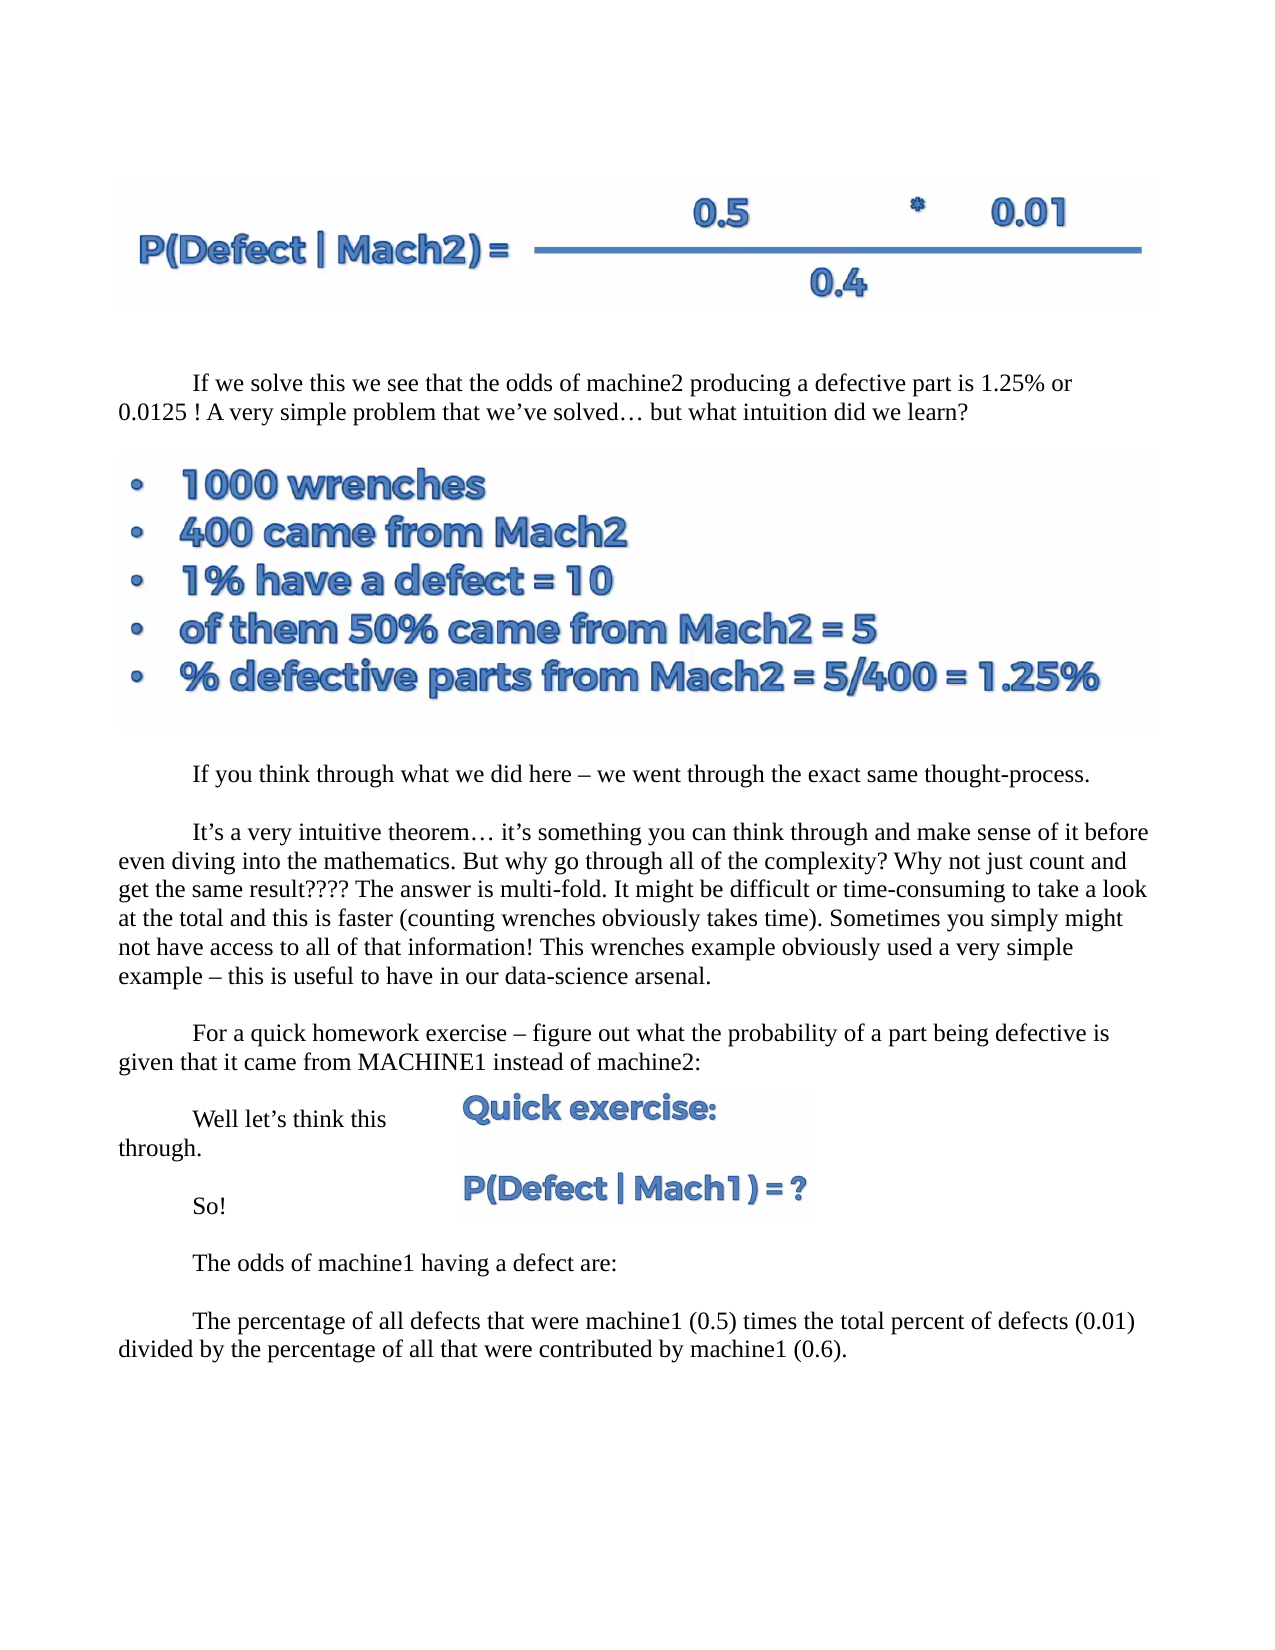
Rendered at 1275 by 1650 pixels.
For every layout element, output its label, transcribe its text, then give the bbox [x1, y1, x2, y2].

picture [461, 1089, 814, 1221]
text Well let’s think this through. [118, 1104, 461, 1162]
text For a quick homework exercise – figure out what the probability of a part being defective is given that it came from MACHINE1 instead of machine2: [118, 1018, 1157, 1076]
text So! [118, 1191, 461, 1219]
text The odds of machine1 having a defect are: [118, 1248, 1157, 1277]
text If you think through what we did here – we went through the exact same thought-process. [118, 759, 1157, 788]
text It’s a very intuitive theorem… it’s something you can think through and make sense of it before even diving into the mathematics. But why go through all of the complexity? Why not just count and get the same result???? The answer is multi-fold. It might be difficult or time-consuming to take a look at the total and this is faster (counting wrenches obviously takes time). Sometimes you simply might not have access to all of that information! This wrenches example obviously used a very simple example – this is useful to have in our data-science arsenal. [118, 817, 1157, 989]
text [814, 1191, 1157, 1219]
picture [118, 454, 1157, 731]
text The percentage of all defects that were machine1 (0.5) times the total percent of defects (0.01) divided by the percentage of all that were contributed by machine1 (0.6). [118, 1306, 1157, 1363]
picture [118, 176, 1157, 311]
text If we solve this we see that the odds of machine2 producing a defective part is 1.25% or 0.0125 ! A very simple problem that we’ve solved… but what intuition did we learn? [118, 368, 1157, 426]
text [814, 1104, 1157, 1162]
